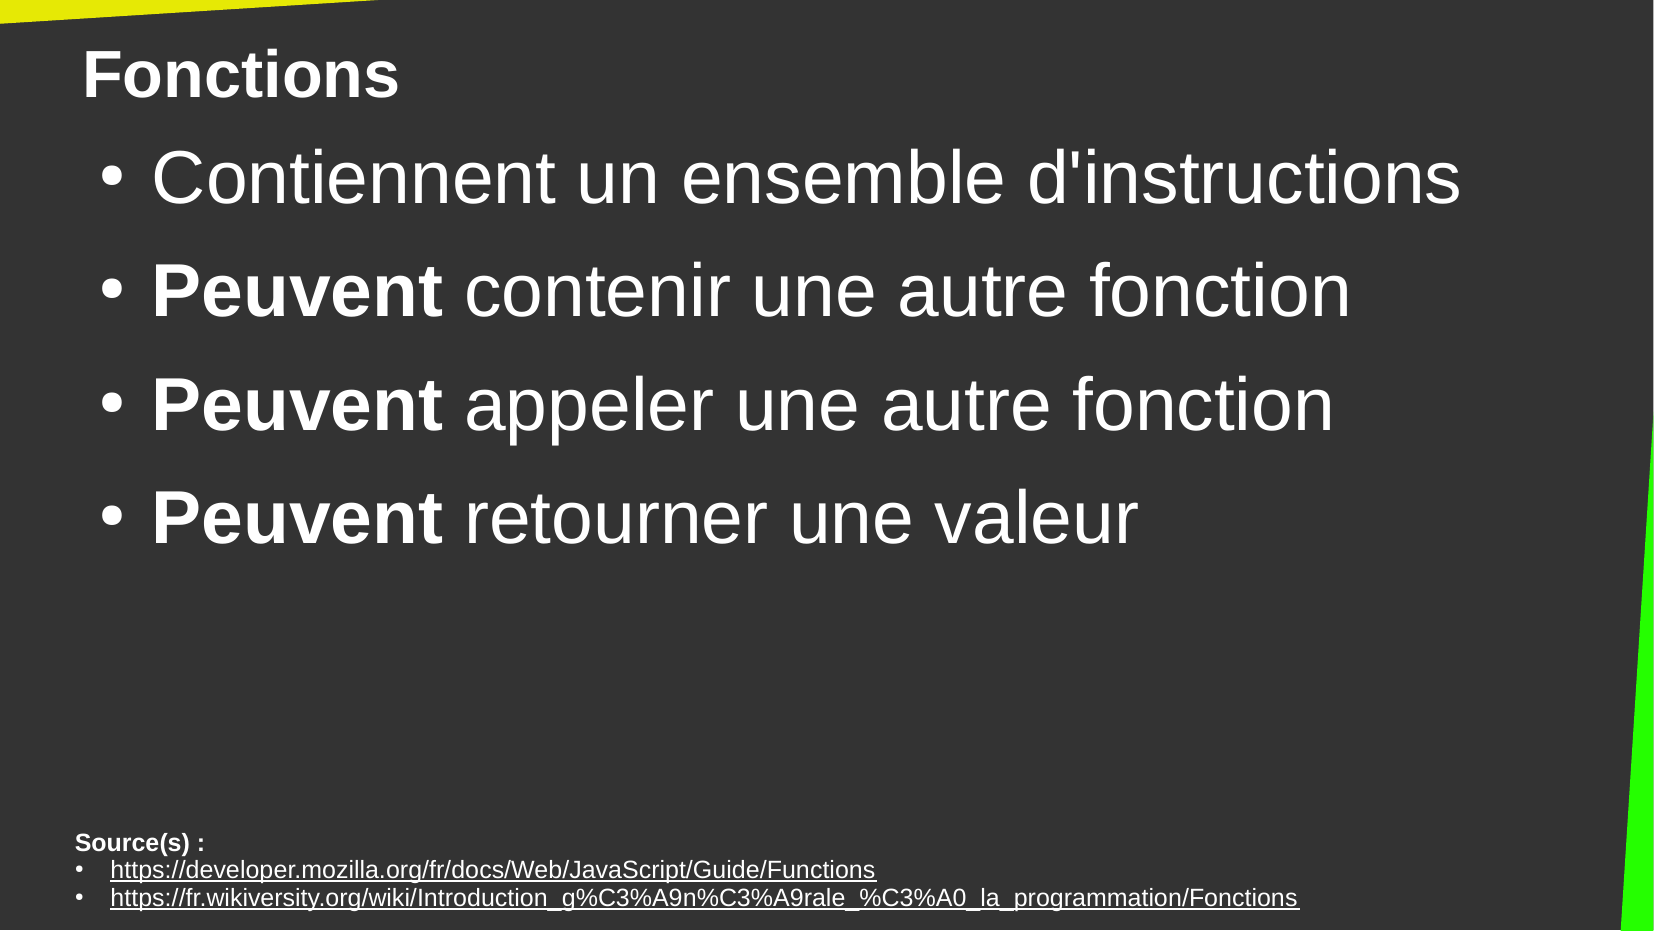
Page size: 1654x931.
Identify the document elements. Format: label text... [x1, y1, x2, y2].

text_box Source(s) : https://developer.mozilla.org/fr/docs/Web/JavaScript/Guide/Functions https://fr.wikiversity.org/wiki/Introduction_g%C3%A9n%C3%A9rale_%C3%A0_la_programmation/Fonctions [60, 820, 1583, 920]
text_box [1620, 403, 1654, 931]
text_box [0, 0, 379, 24]
list Contiennent un ensemble d'instructions Peuvent contenir une autre fonction Peuvent appeler une autre fonction Peuvent retourner une valeur [80, 135, 1620, 650]
title Fonctions [82, 37, 1571, 114]
